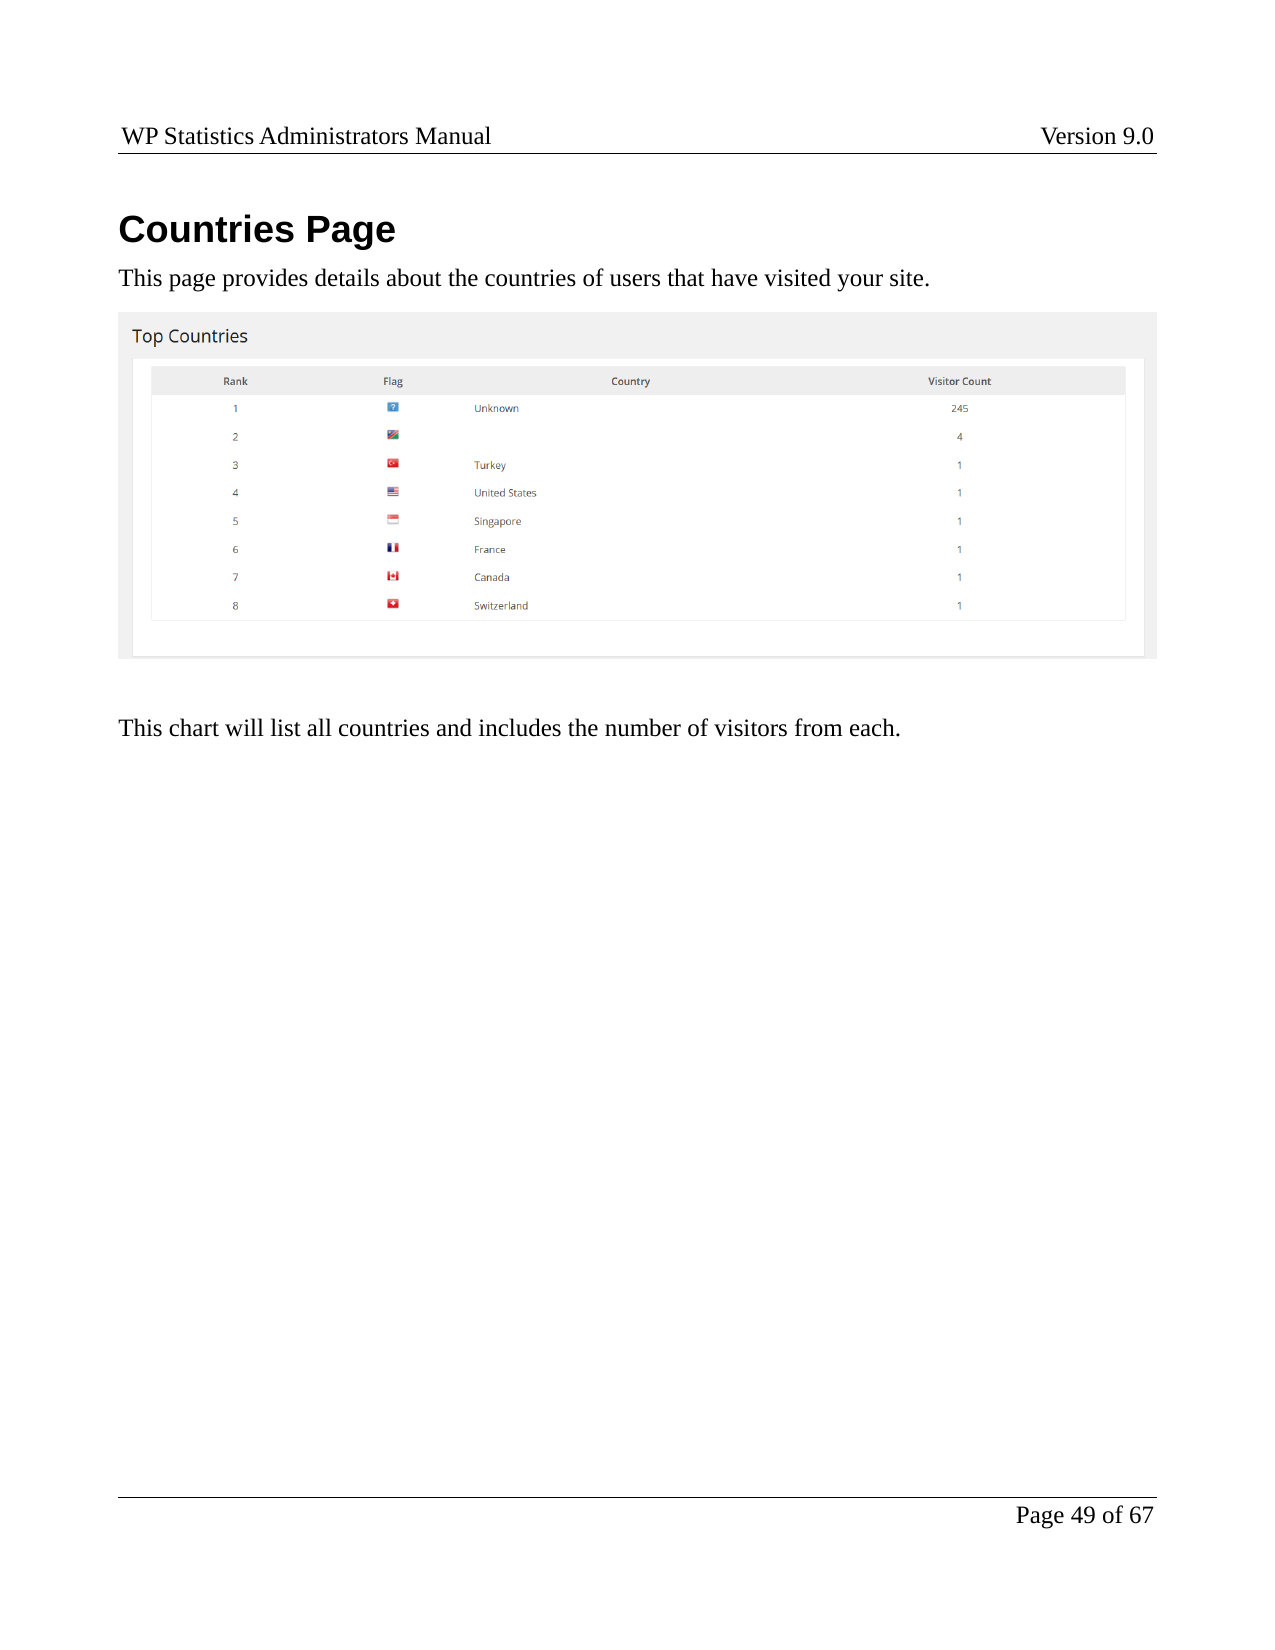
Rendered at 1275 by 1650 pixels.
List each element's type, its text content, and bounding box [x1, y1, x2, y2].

picture [118, 312, 1157, 659]
subtitle Countries Page [118, 207, 1157, 251]
text This chart will list all countries and includes the number of visitors from each. [118, 713, 1157, 742]
text This page provides details about the countries of users that have visited your site. [118, 263, 1157, 292]
